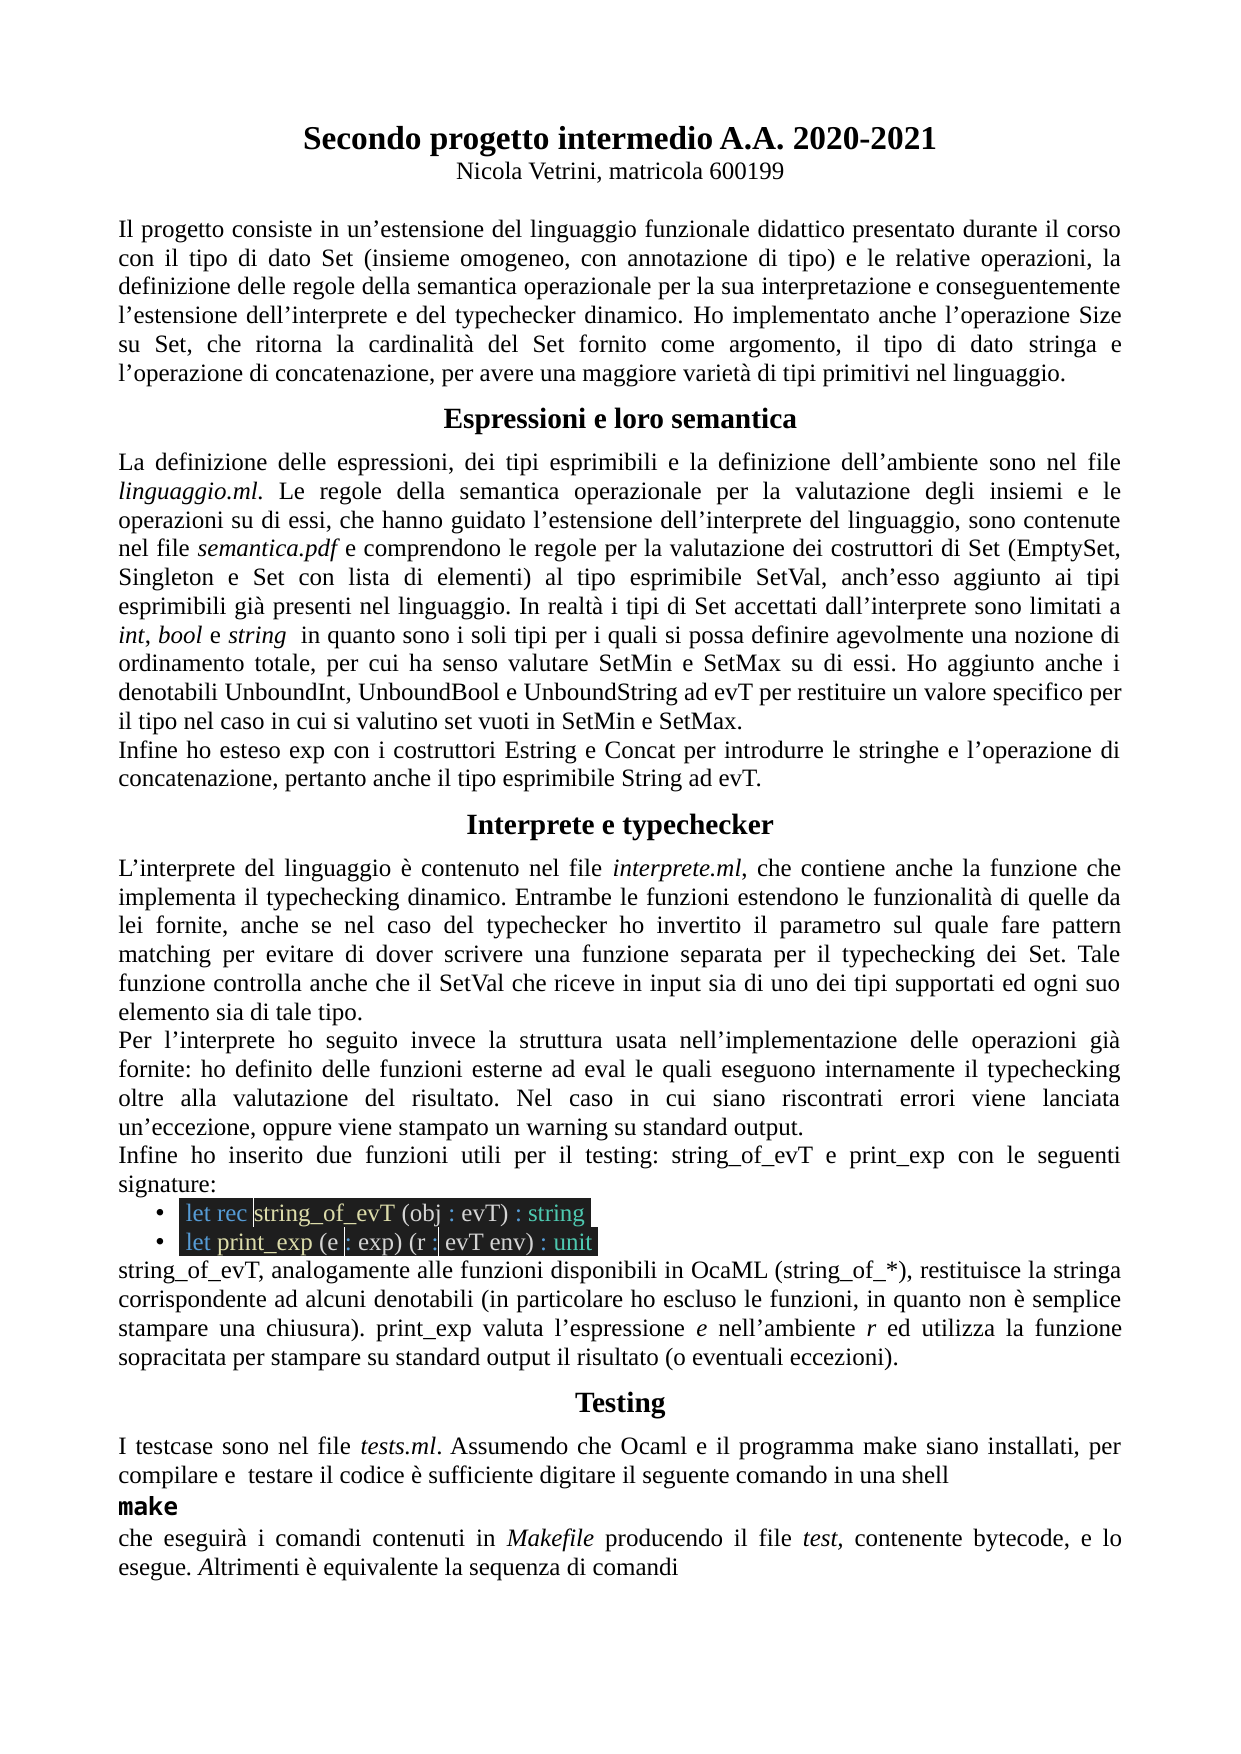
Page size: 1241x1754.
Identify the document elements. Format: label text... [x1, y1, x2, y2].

text che eseguirà i comandi contenuti in Makefile producendo il file test, contenente bytecode, e lo esegue. Altrimenti è equivalente la sequenza di comandi [118, 1523, 1122, 1581]
text Secondo progetto intermedio A.A. 2020-2021 [118, 118, 1122, 156]
text Il progetto consiste in un’estensione del linguaggio funzionale didattico presentato durante il corso con il tipo di dato Set (insieme omogeneo, con annotazione di tipo) e le relative operazioni, la definizione delle regole della semantica operazionale per la sua interpretazione e conseguentemente l’estensione dell’interprete e del typechecker dinamico. Ho implementato anche l’operazione Size su Set, che ritorna la cardinalità del Set fornito come argomento, il tipo di dato stringa e l’operazione di concatenazione, per avere una maggiore varietà di tipi primitivi nel linguaggio. [118, 214, 1122, 386]
subtitle Interprete e typechecker [118, 807, 1122, 841]
text L’interprete del linguaggio è contenuto nel file interprete.ml, che contiene anche la funzione che implementa il typechecking dinamico. Entrambe le funzioni estendono le funzionalità di quelle da lei fornite, anche se nel caso del typechecker ho invertito il parametro sul quale fare pattern matching per evitare di dover scrivere una funzione separata per il typechecking dei Set. Tale funzione controlla anche che il SetVal che riceve in input sia di uno dei tipi supportati ed ogni suo elemento sia di tale tipo. [118, 853, 1122, 1026]
list let rec string_of_evT (obj : evT) : string [156, 1198, 1122, 1227]
text La definizione delle espressioni, dei tipi esprimibili e la definizione dell’ambiente sono nel file linguaggio.ml. Le regole della semantica operazionale per la valutazione degli insiemi e le operazioni su di essi, che hanno guidato l’estensione dell’interprete del linguaggio, sono contenute nel file semantica.pdf e comprendono le regole per la valutazione dei costruttori di Set (EmptySet, Singleton e Set con lista di elementi) al tipo esprimibile SetVal, anch’esso aggiunto ai tipi esprimibili già presenti nel linguaggio. In realtà i tipi di Set accettati dall’interprete sono limitati a int, bool e string in quanto sono i soli tipi per i quali si possa definire agevolmente una nozione di ordinamento totale, per cui ha senso valutare SetMin e SetMax su di essi. Ho aggiunto anche i denotabili UnboundInt, UnboundBool e UnboundString ad evT per restituire un valore specifico per il tipo nel caso in cui si valutino set vuoti in SetMin e SetMax. [118, 447, 1122, 735]
text make [118, 1489, 1122, 1523]
list let print_exp (e : exp) (r : evT env) : unit [156, 1227, 1122, 1256]
subtitle Espressioni e loro semantica [118, 401, 1122, 435]
text Infine ho inserito due funzioni utili per il testing: string_of_evT e print_exp con le seguenti signature: [118, 1141, 1122, 1198]
text string_of_evT, analogamente alle funzioni disponibili in OcaML (string_of_*), restituisce la stringa corrispondente ad alcuni denotabili (in particolare ho escluso le funzioni, in quanto non è semplice stampare una chiusura). print_exp valuta l’espressione e nell’ambiente r ed utilizza la funzione sopracitata per stampare su standard output il risultato (o eventuali eccezioni). [118, 1256, 1122, 1371]
text Per l’interprete ho seguito invece la struttura usata nell’implementazione delle operazioni già fornite: ho definito delle funzioni esterne ad eval le quali eseguono internamente il typechecking oltre alla valutazione del risultato. Nel caso in cui siano riscontrati errori viene lanciata un’eccezione, oppure viene stampato un warning su standard output. [118, 1026, 1122, 1141]
text Infine ho esteso exp con i costruttori Estring e Concat per introdurre le stringhe e l’operazione di concatenazione, pertanto anche il tipo esprimibile String ad evT. [118, 735, 1122, 792]
text Nicola Vetrini, matricola 600199 [118, 156, 1122, 185]
text I testcase sono nel file tests.ml. Assumendo che Ocaml e il programma make siano installati, per compilare e testare il codice è sufficiente digitare il seguente comando in una shell [118, 1431, 1122, 1489]
subtitle Testing [118, 1385, 1122, 1419]
